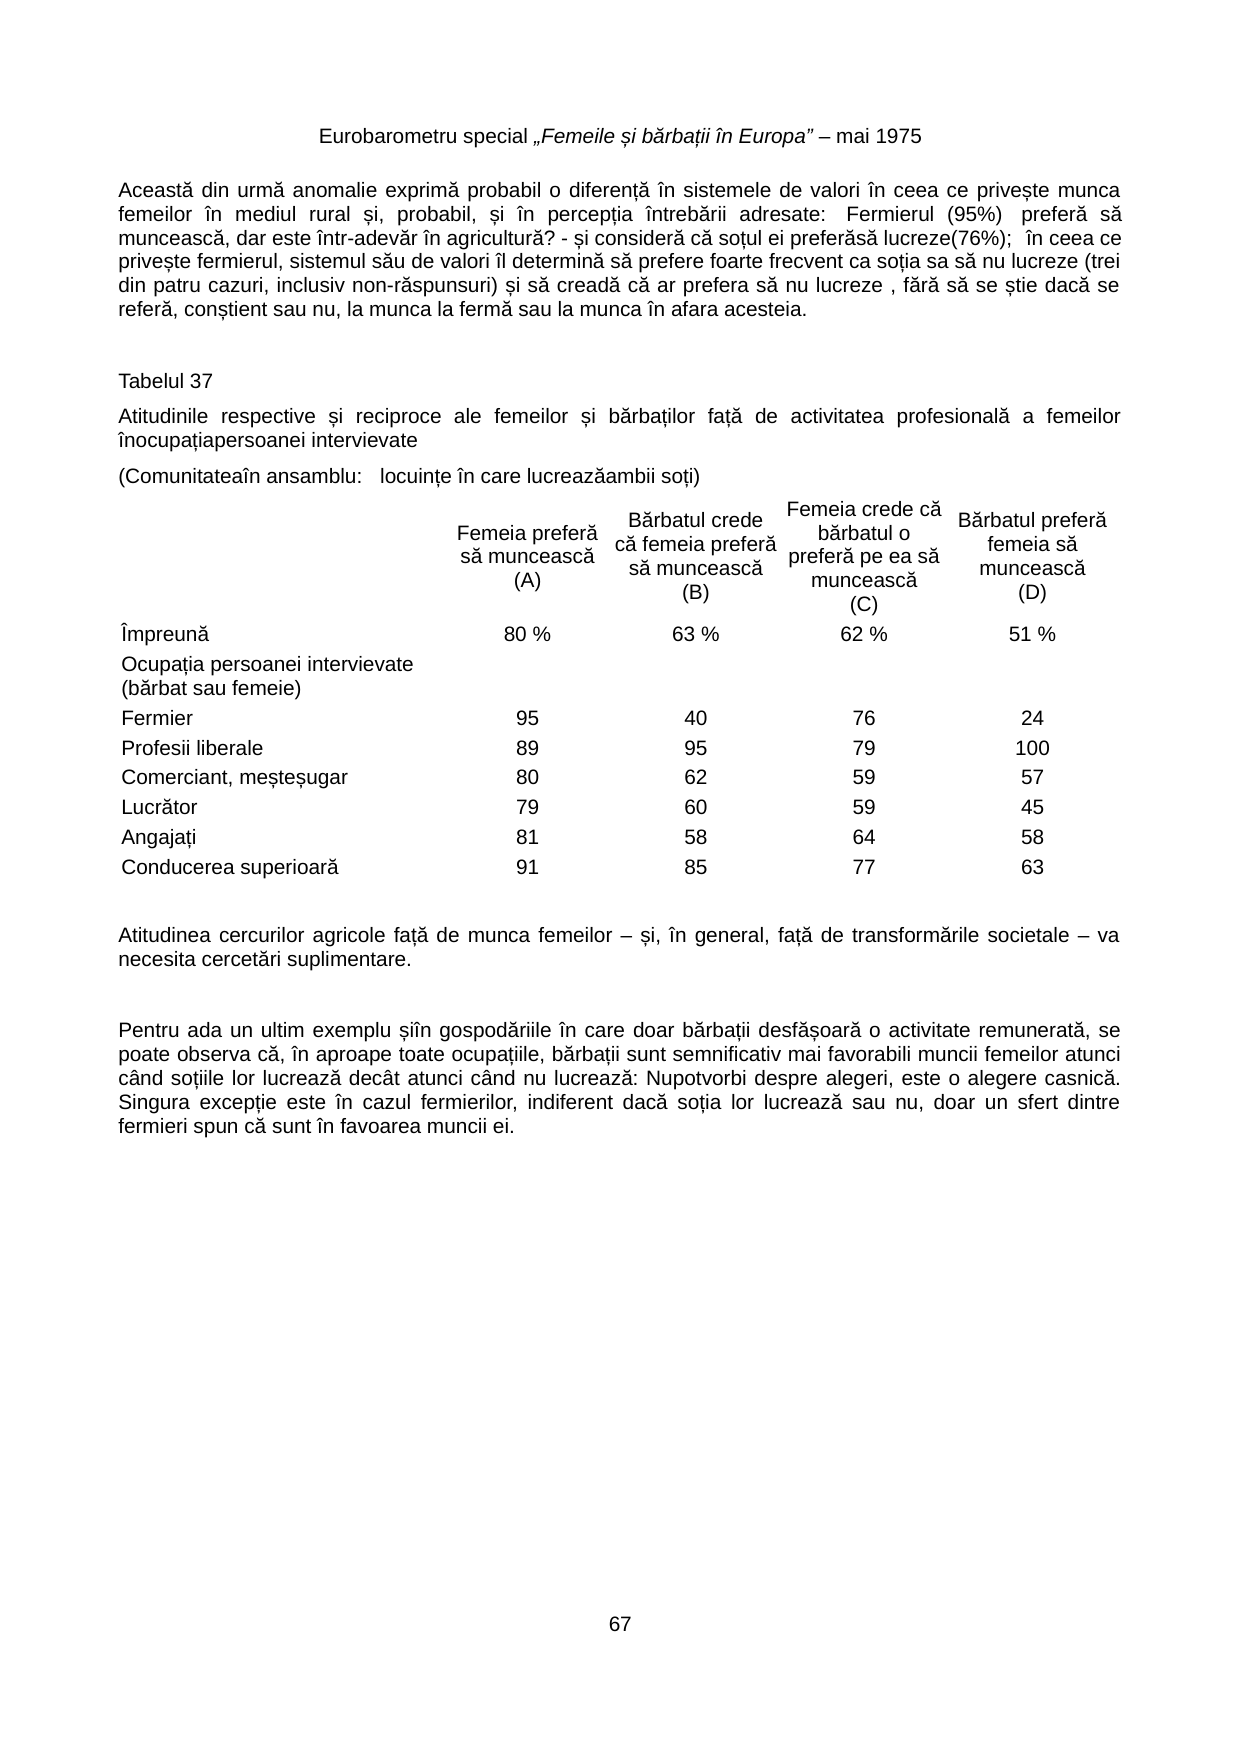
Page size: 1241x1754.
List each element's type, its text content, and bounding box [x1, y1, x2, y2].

table_cell 62 [611, 762, 780, 792]
table_cell 100 [948, 733, 1116, 762]
table_cell Conducerea superioară [118, 852, 443, 881]
table_cell Angajați [118, 822, 443, 852]
table_cell [443, 649, 611, 703]
table_cell 58 [948, 822, 1116, 852]
table_cell 51 % [948, 619, 1116, 649]
table_cell 95 [443, 703, 611, 732]
table_cell 63 [948, 852, 1116, 881]
table_cell [611, 649, 780, 703]
table_cell 79 [780, 733, 948, 762]
table_cell Profesii liberale [118, 733, 443, 762]
table_header Femeia preferă să muncească (A) [443, 494, 611, 619]
table_cell 57 [948, 762, 1116, 792]
table_cell Lucrător [118, 792, 443, 822]
table_cell Ocupația persoanei intervievate (bărbat sau femeie) [118, 649, 443, 703]
table_cell 95 [611, 733, 780, 762]
table_header Femeia crede că bărbatul o preferă pe ea să muncească (C) [780, 494, 948, 619]
table_cell 79 [443, 792, 611, 822]
table_cell 45 [948, 792, 1116, 822]
table_cell 80 % [443, 619, 611, 649]
table_cell 59 [780, 792, 948, 822]
table_cell [948, 649, 1116, 703]
table_cell Fermier [118, 703, 443, 732]
table_cell 58 [611, 822, 780, 852]
text Tabelul 37 [118, 368, 1122, 392]
table_cell 40 [611, 703, 780, 732]
table_cell 77 [780, 852, 948, 881]
text Această din urmă anomalie exprimă probabil o diferență în sistemele de valori în ceea ce privește munca femeilor în mediul rural și, probabil, și în percepția întrebării adresate: Fermierul (95%) preferă să muncească, dar este într-adevăr în agricultură? - și consideră că soțul ei preferăsă lucreze(76%); în ceea ce privește fermierul, sistemul său de valori îl determină să prefere foarte frecvent ca soția sa să nu lucreze (trei din patru cazuri, inclusiv non-răspunsuri) și să creadă că ar prefera să nu lucreze , fără să se știe dacă se referă, conștient sau nu, la munca la fermă sau la munca în afara acesteia. [118, 177, 1122, 321]
table_cell Comerciant, meșteșugar [118, 762, 443, 792]
table_cell 76 [780, 703, 948, 732]
table_cell 24 [948, 703, 1116, 732]
table_cell 62 % [780, 619, 948, 649]
text Pentru ada un ultim exemplu șiîn gospodăriile în care doar bărbații desfășoară o activitate remunerată, se poate observa că, în aproape toate ocupațiile, bărbații sunt semnificativ mai favorabili muncii femeilor atunci când soțiile lor lucrează decât atunci când nu lucrează: Nupotvorbi despre alegeri, este o alegere casnică. Singura excepție este în cazul fermierilor, indiferent dacă soția lor lucrează sau nu, doar un sfert dintre fermieri spun că sunt în favoarea muncii ei. [118, 1018, 1122, 1138]
table_cell 85 [611, 852, 780, 881]
table_header [118, 494, 443, 619]
table_cell 60 [611, 792, 780, 822]
table_cell 91 [443, 852, 611, 881]
table_cell 64 [780, 822, 948, 852]
table_cell Împreună [118, 619, 443, 649]
table_cell [780, 649, 948, 703]
table_cell 63 % [611, 619, 780, 649]
table_header Bărbatul preferă femeia să muncească (D) [948, 494, 1116, 619]
table_cell 81 [443, 822, 611, 852]
table_cell 59 [780, 762, 948, 792]
table_cell 80 [443, 762, 611, 792]
text (Comunitateaîn ansamblu: locuințe în care lucreazăambii soți) [118, 464, 1122, 488]
table_header Bărbatul crede că femeia preferă să muncească (B) [611, 494, 780, 619]
text Atitudinile respective și reciproce ale femeilor și bărbaților față de activitatea profesională a femeilor înocupațiapersoanei intervievate [118, 404, 1122, 452]
text Atitudinea cercurilor agricole față de munca femeilor – și, în general, față de transformările societale – va necesita cercetări suplimentare. [118, 923, 1122, 971]
table_cell 89 [443, 733, 611, 762]
